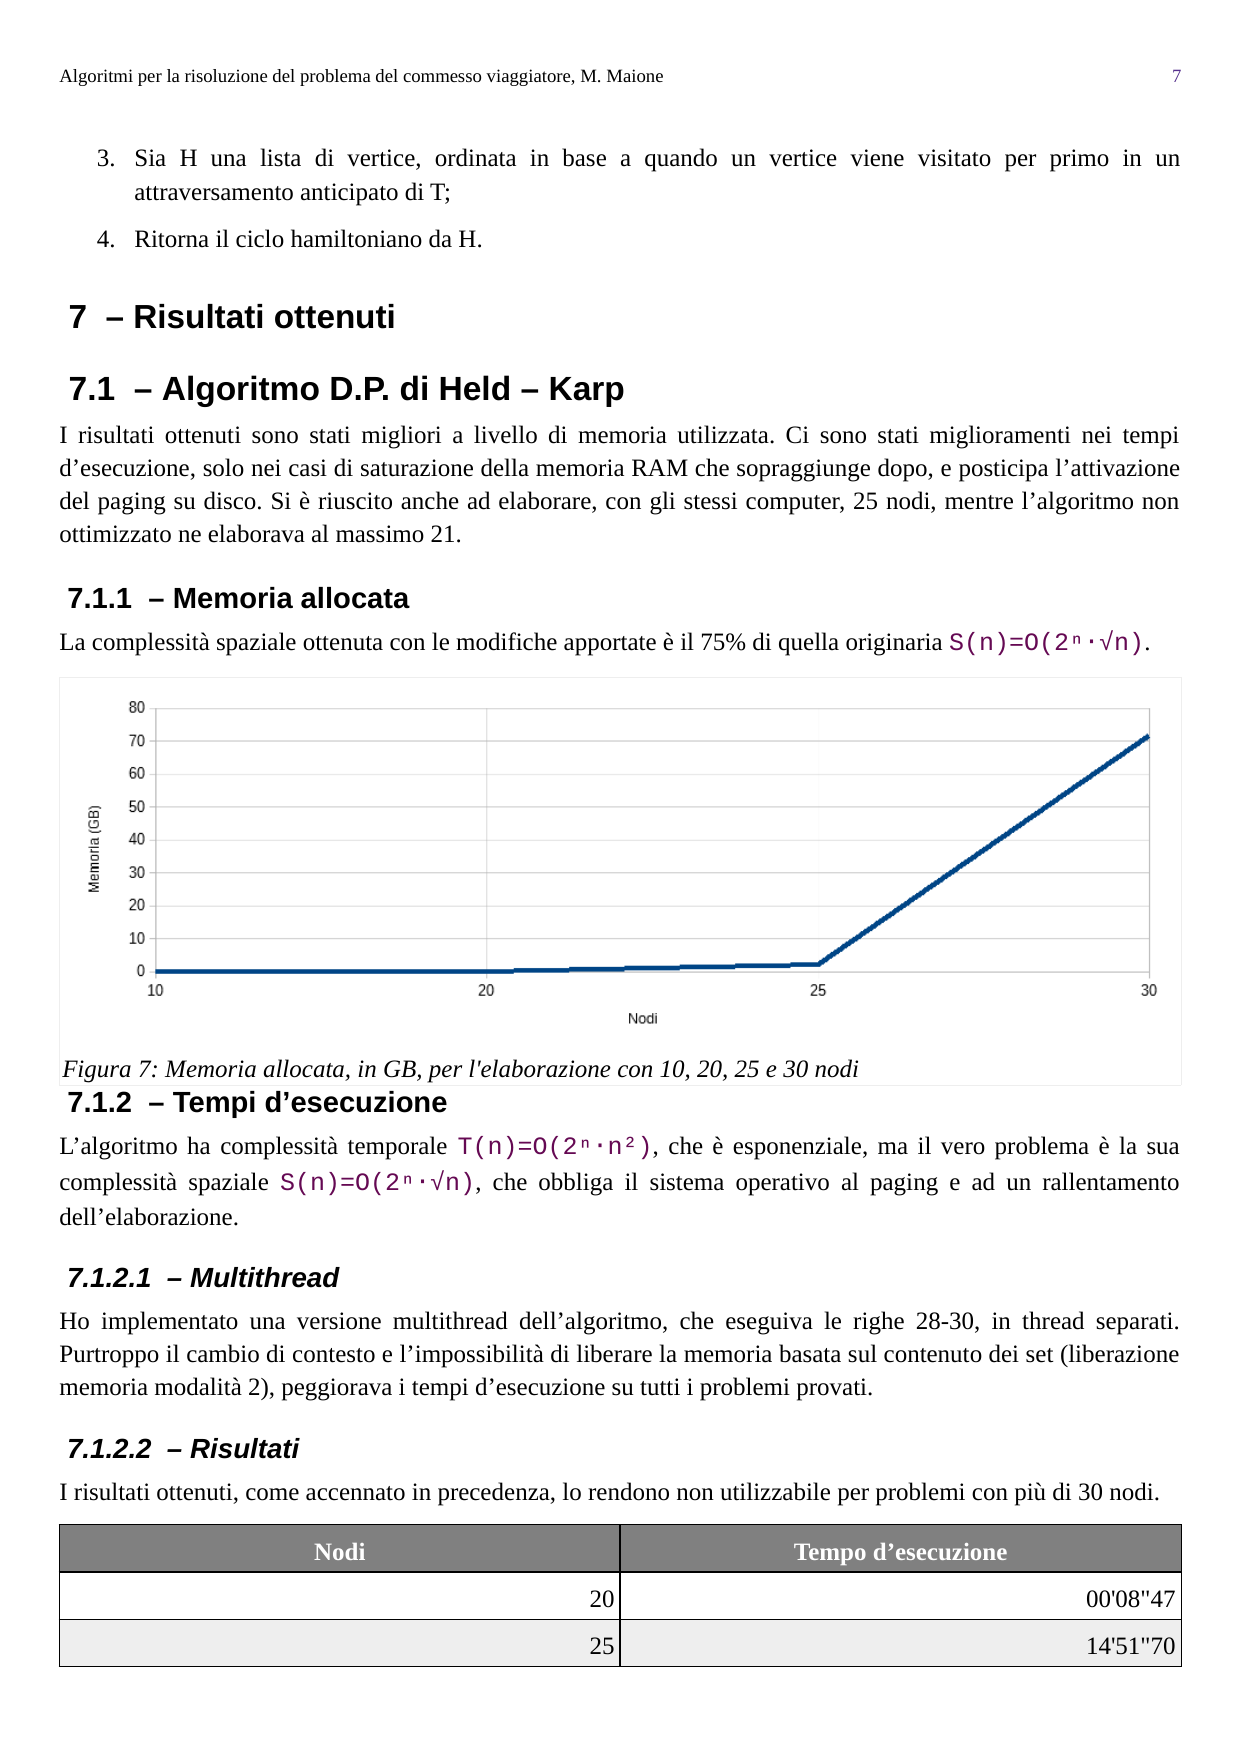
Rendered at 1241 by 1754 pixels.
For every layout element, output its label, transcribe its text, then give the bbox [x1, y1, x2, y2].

table_cell 20 [60, 1573, 619, 1619]
subtitle Risultati ottenuti [59, 297, 1181, 335]
table_cell 25 [60, 1620, 619, 1666]
text La complessità spaziale ottenuta con le modifiche apportate è il 75% di quella originaria S(n)=O(2ⁿ⋅√n). [59, 627, 1181, 658]
list Ritorna il ciclo hamiltoniano da H. [97, 224, 1181, 253]
table_header Nodi [60, 1525, 619, 1571]
text Figura 7: Memoria allocata, in GB, per l'elaborazione con 10, 20, 25 e 30 nodi [62, 1049, 1178, 1082]
text L’algoritmo ha complessità temporale T(n)=O(2ⁿ⋅n²), che è esponenziale, ma il vero problema è la sua complessità spaziale S(n)=O(2ⁿ⋅√n), che obbliga il sistema operativo al paging e ad un rallentamento dell’elaborazione. [59, 1131, 1181, 1230]
table_header Tempo d’esecuzione [621, 1525, 1181, 1571]
text I risultati ottenuti, come accennato in precedenza, lo rendono non utilizzabile per problemi con più di 30 nodi. [59, 1477, 1181, 1505]
subtitle Risultati [59, 1432, 1181, 1464]
table_cell 14'51"70 [621, 1620, 1181, 1666]
subtitle Multithread [59, 1262, 1181, 1294]
subtitle Tempi d’esecuzione [59, 1086, 1181, 1119]
subtitle Memoria allocata [59, 581, 1181, 614]
table_cell 00'08"47 [621, 1573, 1181, 1619]
text Ho implementato una versione multithread dell’algoritmo, che eseguiva le righe 28-30, in thread separati. Purtroppo il cambio di contesto e l’impossibilità di liberare la memoria basata sul contenuto dei set (liberazione memoria modalità 2), peggiorava i tempi d’esecuzione su tutti i problemi provati. [59, 1306, 1181, 1401]
picture [62, 692, 1179, 1049]
text I risultati ottenuti sono stati migliori a livello di memoria utilizzata. Ci sono stati miglioramenti nei tempi d’esecuzione, solo nei casi di saturazione della memoria RAM che sopraggiunge dopo, e posticipa l’attivazione del paging su disco. Si è riuscito anche ad elaborare, con gli stessi computer, 25 nodi, mentre l’algoritmo non ottimizzato ne elaborava al massimo 21. [59, 420, 1181, 547]
subtitle [60, 678, 1181, 1085]
subtitle Algoritmo D.P. di Held – Karp [59, 368, 1181, 407]
list Sia H una lista di vertice, ordinata in base a quando un vertice viene visitato per primo in un attraversamento anticipato di T; [97, 143, 1181, 205]
